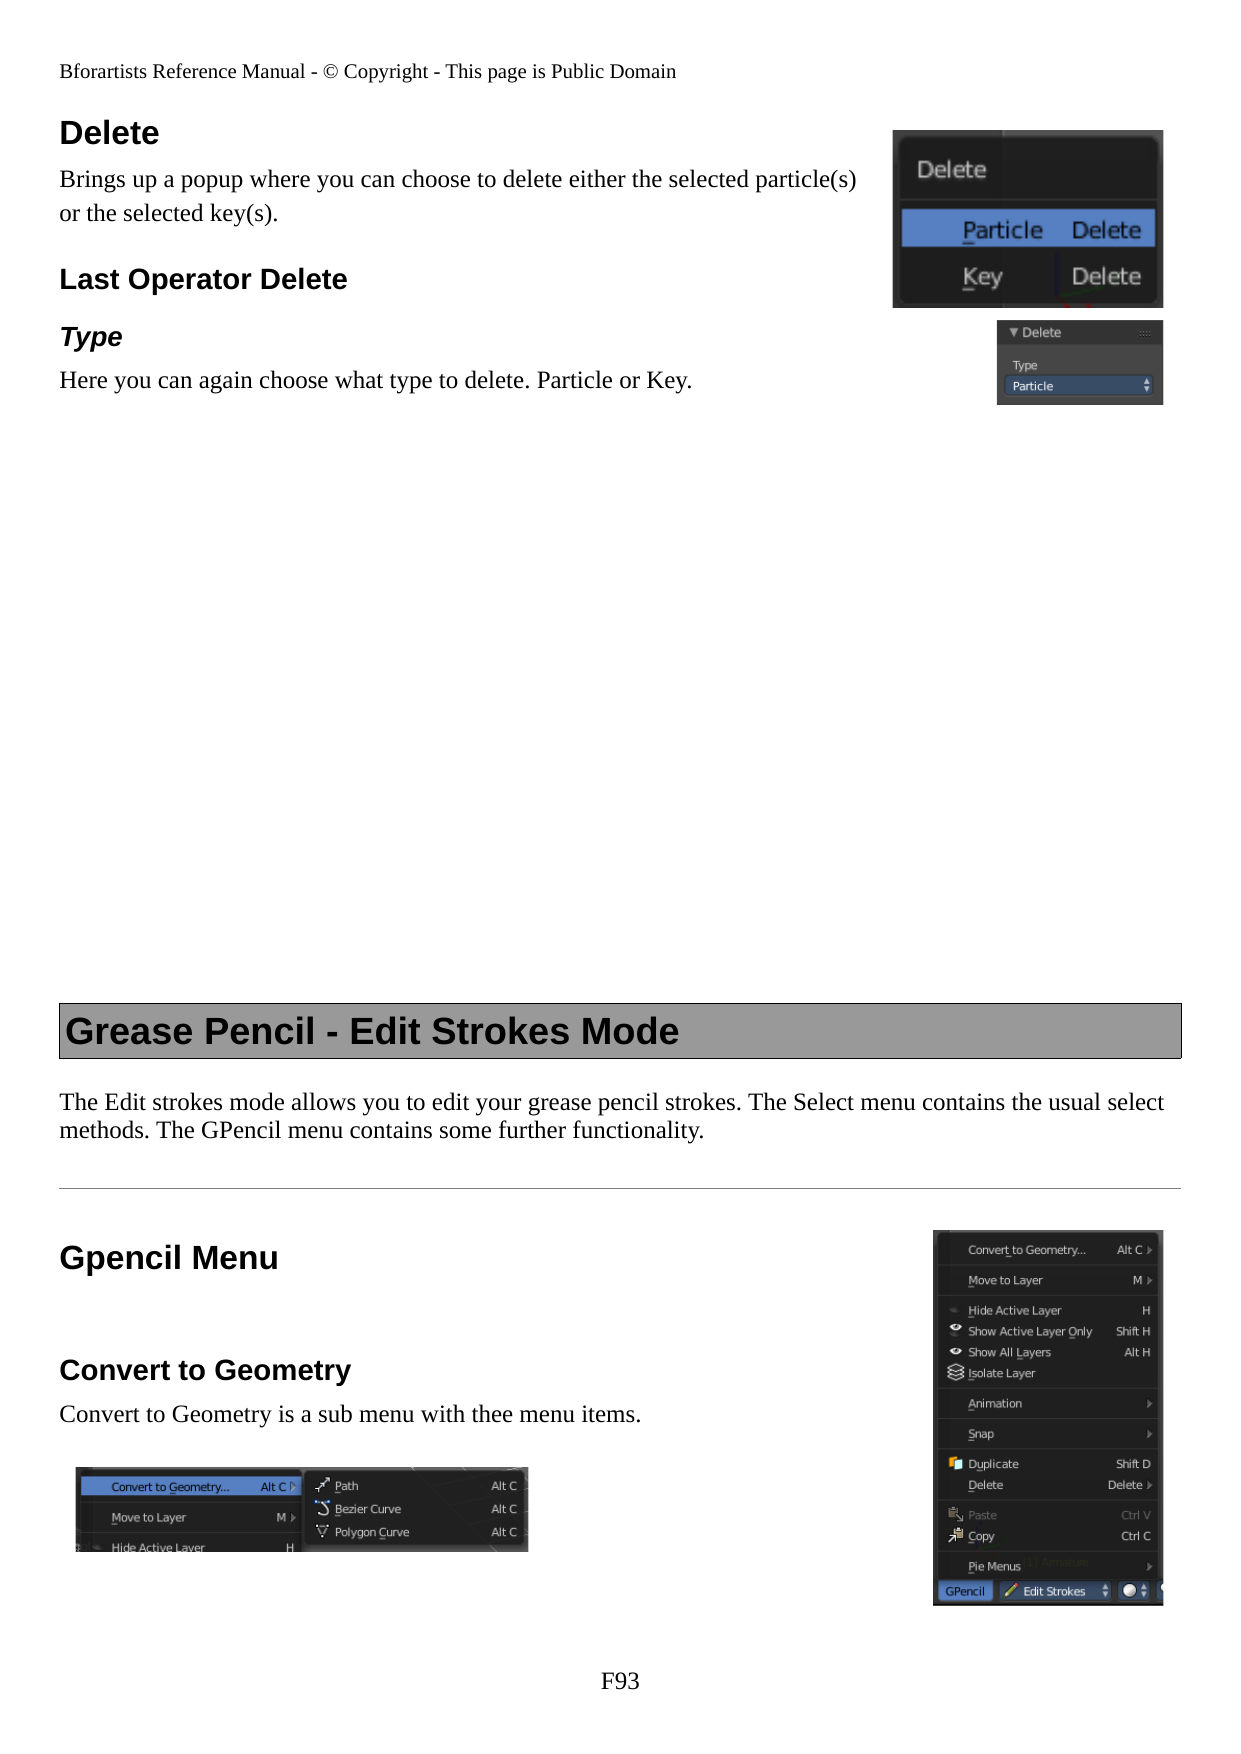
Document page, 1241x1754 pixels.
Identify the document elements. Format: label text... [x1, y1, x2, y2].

subtitle Convert to Geometry [59, 1353, 933, 1387]
picture [933, 1230, 1164, 1606]
subtitle Last Operator Delete [59, 262, 892, 296]
subtitle [1164, 1353, 1181, 1387]
subtitle Type [59, 321, 996, 352]
subtitle Delete [59, 113, 1181, 151]
picture [75, 1467, 529, 1552]
picture [996, 320, 1164, 405]
text Brings up a popup where you can choose to delete either the selected particle(s) or the selected key(s). [59, 164, 892, 227]
subtitle [1164, 1238, 1181, 1277]
picture [892, 130, 1164, 308]
subtitle Gpencil Menu [59, 1238, 933, 1277]
text Here you can again choose what type to delete. Particle or Key. [59, 365, 996, 394]
subtitle [1164, 321, 1181, 352]
text The Edit strokes mode allows you to edit your grease pencil strokes. The Select menu contains the usual select methods. The GPencil menu contains some further functionality. [59, 1087, 1181, 1144]
subtitle [1164, 262, 1181, 296]
table_header Grease Pencil - Edit Strokes Mode [60, 1004, 1181, 1058]
text Convert to Geometry is a sub menu with thee menu items. [59, 1399, 933, 1428]
